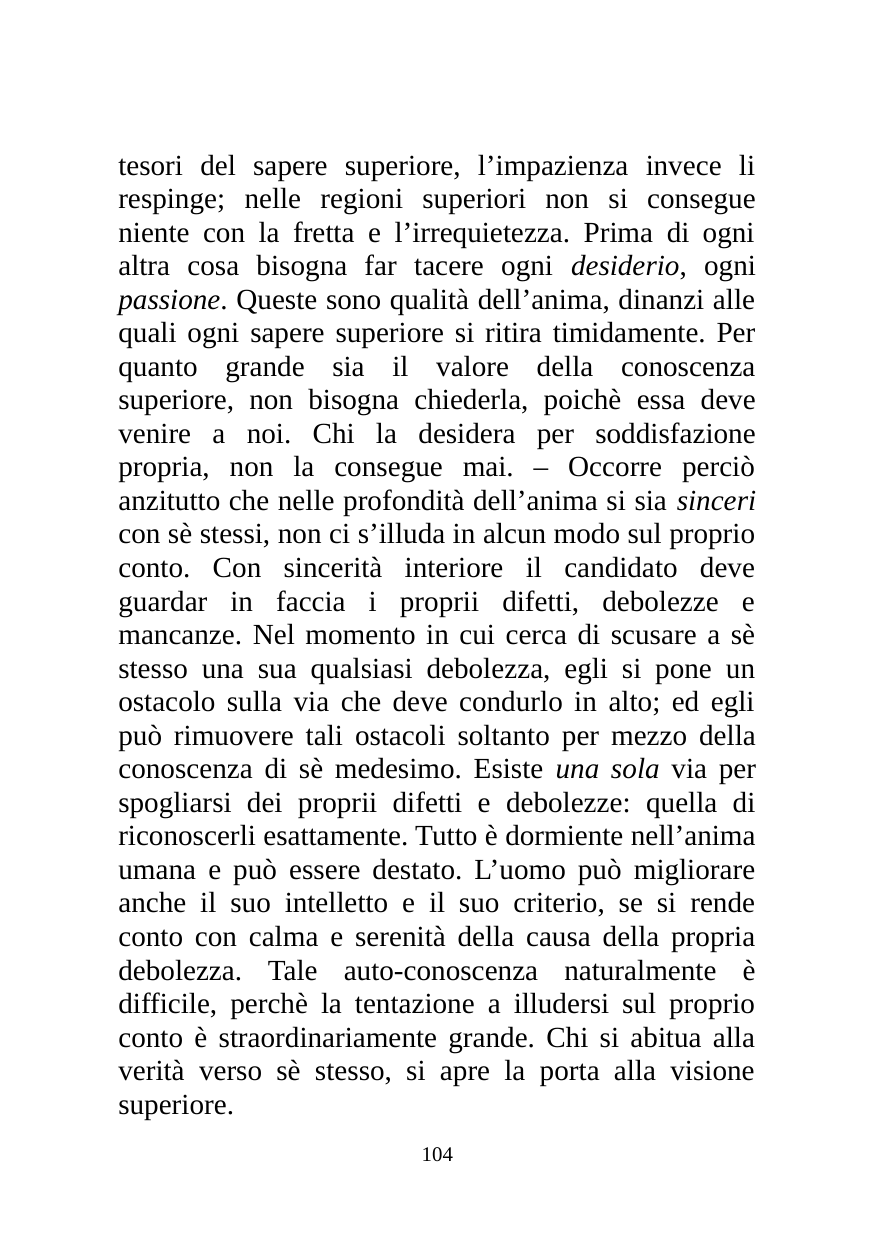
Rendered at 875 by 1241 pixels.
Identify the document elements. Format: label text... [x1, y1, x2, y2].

text tesori del sapere superiore, l’impazienza invece li respinge; nelle regioni superiori non si consegue niente con la fretta e l’irrequietezza. Prima di ogni altra cosa bisogna far tacere ogni desiderio, ogni passione. Queste sono qualità dell’anima, dinanzi alle quali ogni sapere superiore si ritira timidamente. Per quanto grande sia il valore della conoscenza superiore, non bisogna chiederla, poichè essa deve venire a noi. Chi la desidera per soddisfazione propria, non la consegue mai. – Occorre perciò anzitutto che nelle profondità dell’anima si sia sinceri con sè stessi, non ci s’illuda in alcun modo sul proprio conto. Con sincerità interiore il candidato deve guardar in faccia i proprii difetti, debolezze e mancanze. Nel momento in cui cerca di scusare a sè stesso una sua qualsiasi debolezza, egli si pone un ostacolo sulla via che deve condurlo in alto; ed egli può rimuovere tali ostacoli soltanto per mezzo della conoscenza di sè medesimo. Esiste una sola via per spogliarsi dei proprii difetti e debolezze: quella di riconoscerli esattamente. Tutto è dormiente nell’anima umana e può essere destato. L’uomo può migliorare anche il suo intelletto e il suo criterio, se si rende conto con calma e serenità della causa della propria debolezza. Tale auto-conoscenza naturalmente è difficile, perchè la tentazione a illudersi sul proprio conto è straordinariamente grande. Chi si abitua alla verità verso sè stesso, si apre la porta alla visione superiore. [118, 148, 756, 1120]
